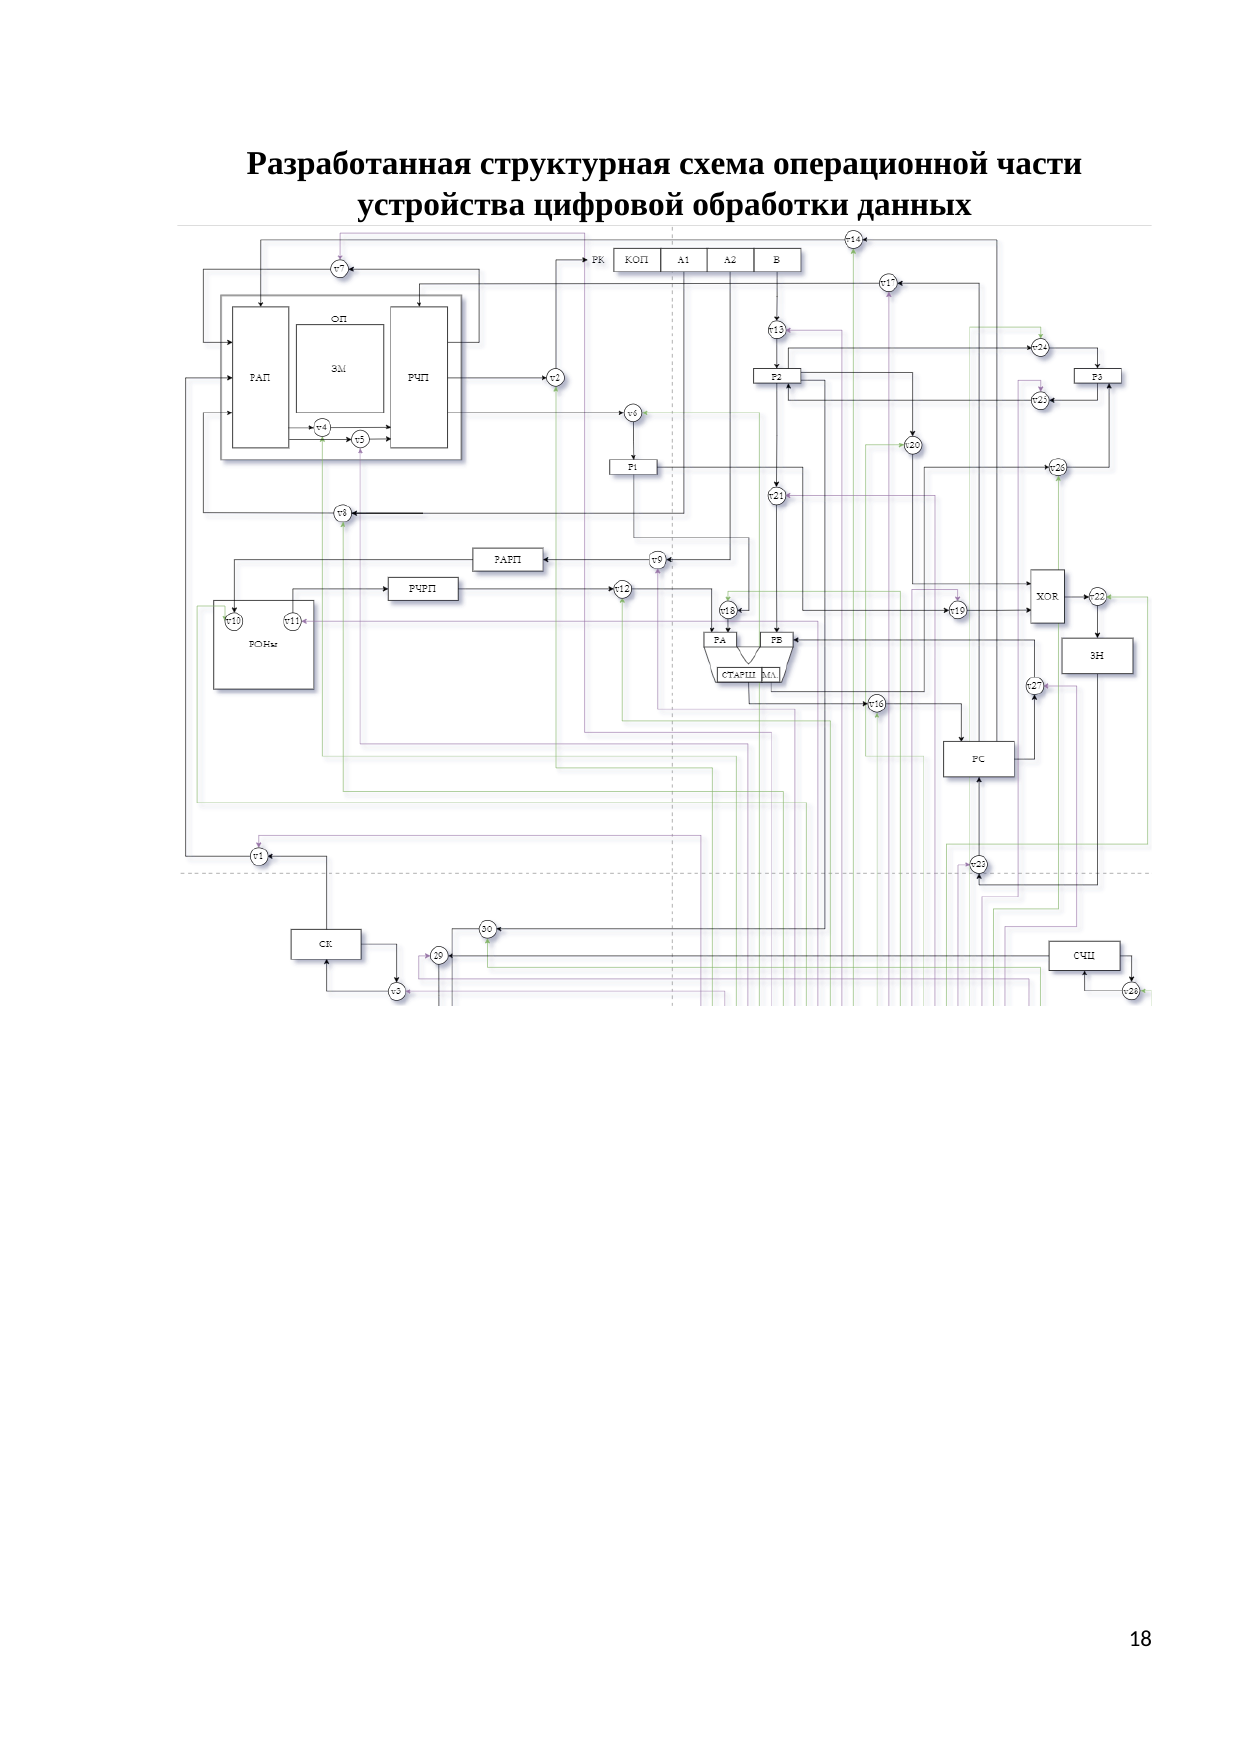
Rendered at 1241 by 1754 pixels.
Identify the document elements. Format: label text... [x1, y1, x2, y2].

subtitle Разработанная структурная схема операционной части устройства цифровой обработки данных [177, 143, 1152, 223]
picture [177, 225, 1152, 1006]
